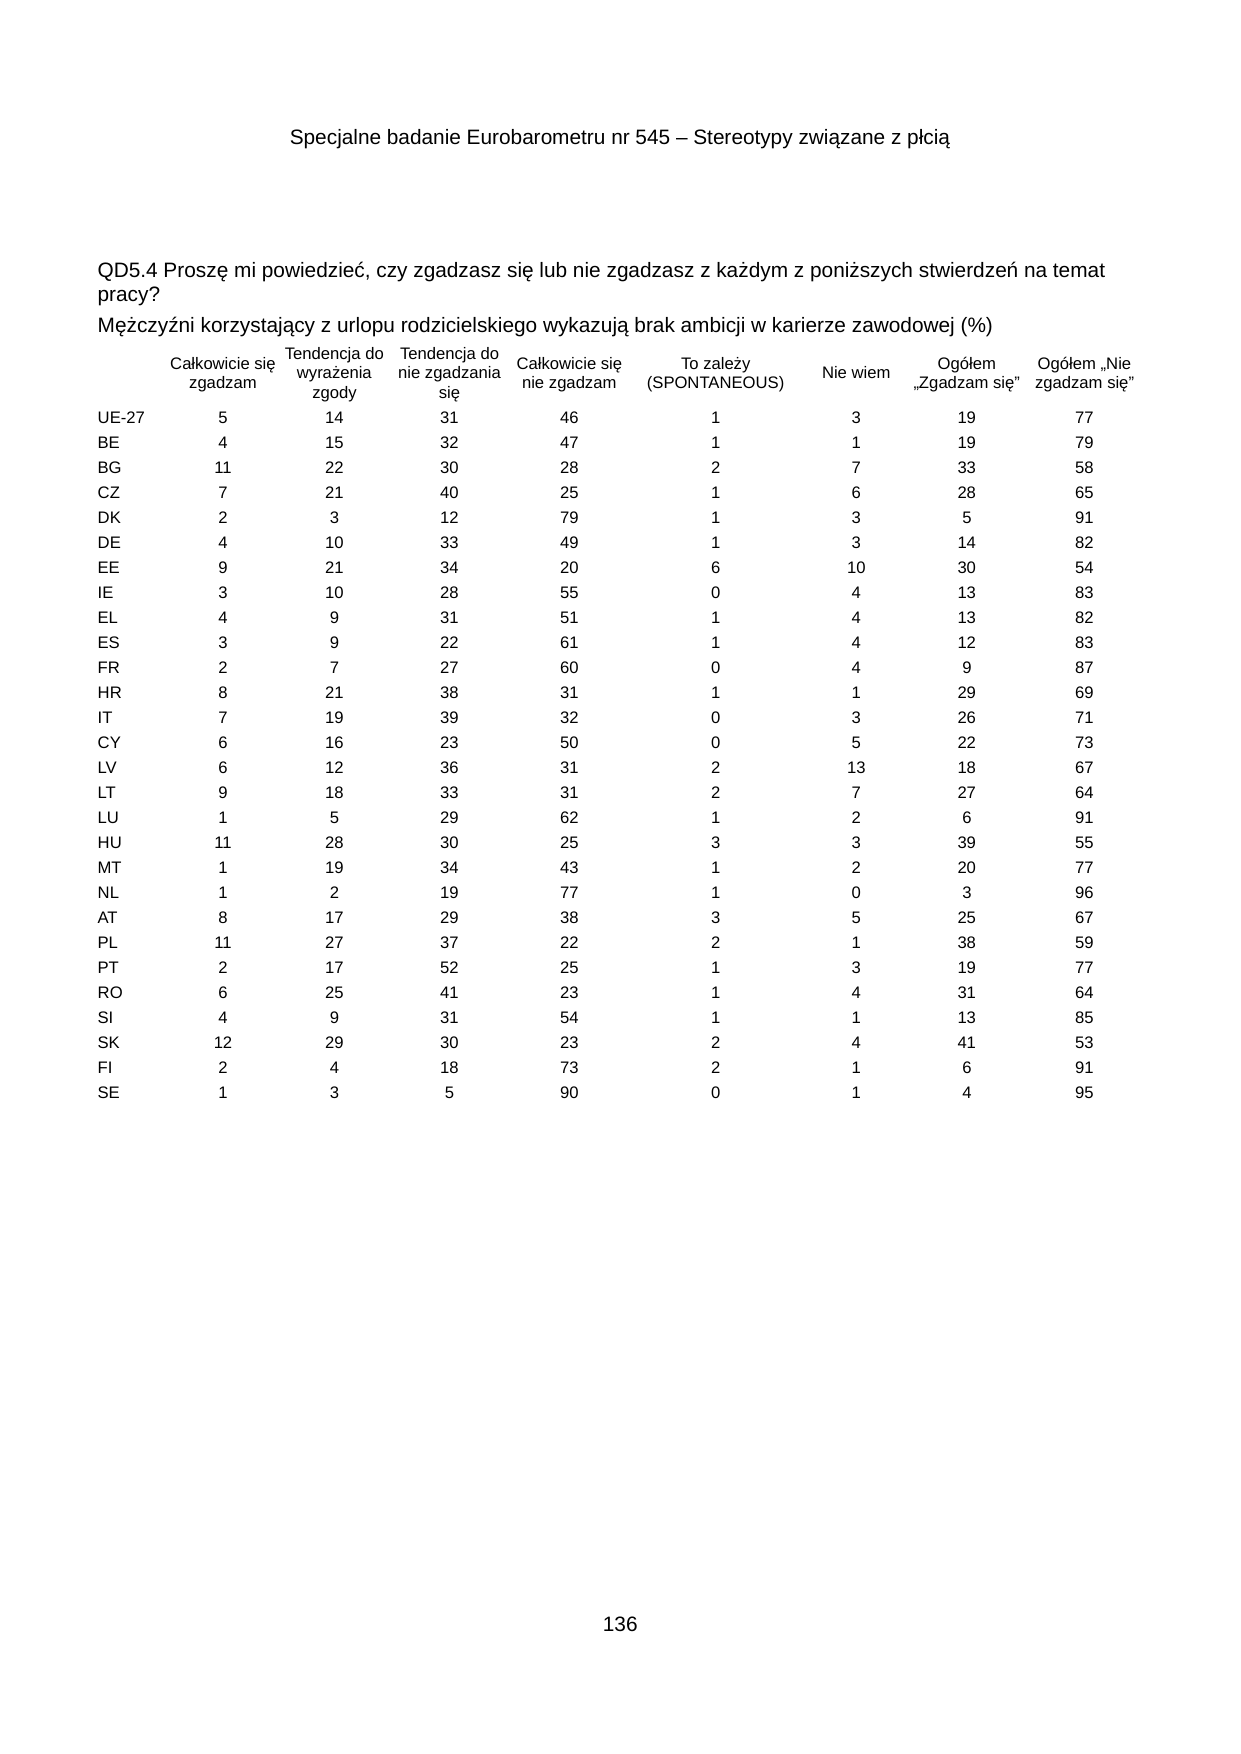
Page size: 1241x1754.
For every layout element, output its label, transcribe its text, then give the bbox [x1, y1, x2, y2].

table_cell CY [95, 730, 166, 754]
table_cell 29 [279, 1030, 389, 1054]
table_cell 11 [166, 455, 279, 479]
table_cell 13 [802, 755, 910, 779]
table_cell 12 [166, 1030, 279, 1054]
table_cell 3 [166, 630, 279, 654]
table_cell 82 [1023, 605, 1146, 629]
table_cell 1 [629, 630, 802, 654]
table_cell Całkowicie się nie zgadzam [509, 341, 629, 404]
table_cell Nie wiem [802, 341, 910, 404]
table_cell 12 [910, 630, 1023, 654]
table_cell 38 [910, 930, 1023, 954]
table_cell 83 [1023, 630, 1146, 654]
table_cell 10 [802, 555, 910, 579]
table_cell 1 [629, 805, 802, 829]
table_cell 73 [1023, 730, 1146, 754]
table_cell 54 [509, 1005, 629, 1029]
table_cell 2 [629, 780, 802, 804]
table_cell 23 [509, 1030, 629, 1054]
table_cell EL [95, 605, 166, 629]
table_cell 3 [802, 505, 910, 529]
table_cell 1 [802, 430, 910, 454]
table_cell 30 [389, 455, 509, 479]
table_cell 1 [629, 480, 802, 504]
table_cell 1 [802, 1005, 910, 1029]
table_cell 28 [509, 455, 629, 479]
table_cell 6 [910, 805, 1023, 829]
table_cell 19 [279, 855, 389, 879]
table_cell HU [95, 830, 166, 854]
table_cell 55 [1023, 830, 1146, 854]
table_cell 7 [802, 780, 910, 804]
table_cell 1 [629, 680, 802, 704]
table_cell Całkowicie się zgadzam [166, 341, 279, 404]
table_cell 87 [1023, 655, 1146, 679]
table_cell PL [95, 930, 166, 954]
table_cell 7 [279, 655, 389, 679]
table_cell BG [95, 455, 166, 479]
table_cell 0 [629, 730, 802, 754]
table_cell 2 [629, 755, 802, 779]
table_cell 1 [629, 1005, 802, 1029]
table_cell 21 [279, 680, 389, 704]
table_cell 1 [629, 605, 802, 629]
table_cell 90 [509, 1080, 629, 1104]
table_cell FR [95, 655, 166, 679]
table_cell 29 [910, 680, 1023, 704]
table_cell 60 [509, 655, 629, 679]
table_cell 77 [1023, 955, 1146, 979]
table_cell LV [95, 755, 166, 779]
table_cell 9 [166, 555, 279, 579]
table_cell 18 [279, 780, 389, 804]
table_cell AT [95, 905, 166, 929]
table_cell 11 [166, 830, 279, 854]
table_cell MT [95, 855, 166, 879]
table_cell 1 [166, 805, 279, 829]
table_cell 2 [629, 455, 802, 479]
table_cell 5 [279, 805, 389, 829]
table_cell 28 [910, 480, 1023, 504]
table_cell 77 [1023, 855, 1146, 879]
table_cell 3 [802, 955, 910, 979]
table_cell 82 [1023, 530, 1146, 554]
table_cell 79 [1023, 430, 1146, 454]
table_cell 34 [389, 855, 509, 879]
table_cell 4 [802, 630, 910, 654]
table_cell 2 [629, 930, 802, 954]
table_cell CZ [95, 480, 166, 504]
table_header QD5.4 Proszę mi powiedzieć, czy zgadzasz się lub nie zgadzasz z każdym z poniższych stwierdzeń na temat pracy? [95, 255, 1146, 309]
table_cell 0 [802, 880, 910, 904]
table_cell 17 [279, 955, 389, 979]
table_cell 79 [509, 505, 629, 529]
table_cell 3 [629, 830, 802, 854]
table_cell DE [95, 530, 166, 554]
table_cell 31 [389, 405, 509, 429]
table_cell 1 [629, 505, 802, 529]
table_cell 91 [1023, 1055, 1146, 1079]
table_cell 4 [802, 580, 910, 604]
table_cell 9 [166, 780, 279, 804]
table_cell 30 [910, 555, 1023, 579]
table_cell 3 [166, 580, 279, 604]
table_cell 25 [509, 480, 629, 504]
table_cell 95 [1023, 1080, 1146, 1104]
table_cell 10 [279, 580, 389, 604]
table_cell 29 [389, 805, 509, 829]
table_cell UE-27 [95, 405, 166, 429]
table_cell 50 [509, 730, 629, 754]
table_cell 1 [802, 1080, 910, 1104]
table_cell PT [95, 955, 166, 979]
table_cell 1 [629, 430, 802, 454]
table_cell 5 [389, 1080, 509, 1104]
table_cell 31 [389, 605, 509, 629]
table_cell 28 [279, 830, 389, 854]
table_cell 4 [279, 1055, 389, 1079]
table_cell 19 [389, 880, 509, 904]
table_cell 6 [910, 1055, 1023, 1079]
table_cell 29 [389, 905, 509, 929]
table_cell 22 [279, 455, 389, 479]
table_cell LU [95, 805, 166, 829]
table_cell 2 [166, 655, 279, 679]
table_cell 5 [166, 405, 279, 429]
table_cell 77 [1023, 405, 1146, 429]
table_cell 64 [1023, 780, 1146, 804]
table_cell 41 [910, 1030, 1023, 1054]
table_cell 19 [910, 430, 1023, 454]
table_cell 22 [389, 630, 509, 654]
table_cell To zależy (SPONTANEOUS) [629, 341, 802, 404]
table_cell 53 [1023, 1030, 1146, 1054]
table_cell 37 [389, 930, 509, 954]
table_cell 0 [629, 655, 802, 679]
table_cell 51 [509, 605, 629, 629]
table_cell RO [95, 980, 166, 1004]
table_cell 1 [629, 980, 802, 1004]
table_cell 67 [1023, 755, 1146, 779]
table_cell 13 [910, 605, 1023, 629]
table_cell 5 [802, 905, 910, 929]
table_cell 14 [910, 530, 1023, 554]
table_cell 1 [629, 955, 802, 979]
table_cell 38 [509, 905, 629, 929]
table_cell SE [95, 1080, 166, 1104]
table_cell 3 [802, 405, 910, 429]
table_cell 4 [166, 530, 279, 554]
table_cell 1 [629, 880, 802, 904]
table_cell 2 [802, 805, 910, 829]
table_cell 22 [910, 730, 1023, 754]
table_cell SI [95, 1005, 166, 1029]
table_cell 7 [166, 705, 279, 729]
table_cell 22 [509, 930, 629, 954]
table_cell 26 [910, 705, 1023, 729]
table_cell 20 [509, 555, 629, 579]
table_cell Ogółem „Zgadzam się” [910, 341, 1023, 404]
table_cell 3 [802, 830, 910, 854]
table_cell 46 [509, 405, 629, 429]
table_cell 3 [802, 530, 910, 554]
table_cell NL [95, 880, 166, 904]
table_cell FI [95, 1055, 166, 1079]
table_cell 27 [279, 930, 389, 954]
table_cell BE [95, 430, 166, 454]
table_cell 32 [389, 430, 509, 454]
table_cell 14 [279, 405, 389, 429]
table_cell 41 [389, 980, 509, 1004]
table_cell 43 [509, 855, 629, 879]
table_cell 23 [389, 730, 509, 754]
table_cell 30 [389, 830, 509, 854]
table_cell 11 [166, 930, 279, 954]
table_cell 36 [389, 755, 509, 779]
table_cell 2 [802, 855, 910, 879]
table_cell 4 [802, 1030, 910, 1054]
table_cell 13 [910, 580, 1023, 604]
table_cell EE [95, 555, 166, 579]
table_cell 83 [1023, 580, 1146, 604]
table_cell 8 [166, 905, 279, 929]
table_cell 25 [509, 955, 629, 979]
table_cell 27 [389, 655, 509, 679]
table_cell 55 [509, 580, 629, 604]
table_cell SK [95, 1030, 166, 1054]
table_cell 4 [166, 605, 279, 629]
table_cell 6 [166, 980, 279, 1004]
table_cell 28 [389, 580, 509, 604]
table_cell 91 [1023, 805, 1146, 829]
table_cell 3 [279, 1080, 389, 1104]
table_cell 16 [279, 730, 389, 754]
table_cell 12 [279, 755, 389, 779]
table_cell 5 [802, 730, 910, 754]
table_cell 2 [629, 1055, 802, 1079]
table_cell 9 [279, 1005, 389, 1029]
table_cell 2 [629, 1030, 802, 1054]
table_cell 47 [509, 430, 629, 454]
table_cell LT [95, 780, 166, 804]
table_cell 3 [910, 880, 1023, 904]
table_cell 54 [1023, 555, 1146, 579]
table_cell 33 [389, 780, 509, 804]
table_cell 10 [279, 530, 389, 554]
table_cell 67 [1023, 905, 1146, 929]
table_cell 19 [279, 705, 389, 729]
table_cell 21 [279, 555, 389, 579]
table_cell 71 [1023, 705, 1146, 729]
table_cell IE [95, 580, 166, 604]
table_cell 32 [509, 705, 629, 729]
table_cell 1 [802, 680, 910, 704]
table_cell 2 [166, 955, 279, 979]
table_cell HR [95, 680, 166, 704]
table_cell 2 [166, 505, 279, 529]
table_cell 15 [279, 430, 389, 454]
table_cell 4 [166, 430, 279, 454]
table_cell IT [95, 705, 166, 729]
table_cell 0 [629, 1080, 802, 1104]
table_cell 6 [629, 555, 802, 579]
table_cell 96 [1023, 880, 1146, 904]
table_cell 9 [279, 630, 389, 654]
table_cell 31 [389, 1005, 509, 1029]
table_cell 1 [802, 930, 910, 954]
table_cell 5 [910, 505, 1023, 529]
table_cell 25 [910, 905, 1023, 929]
table_cell 31 [910, 980, 1023, 1004]
table_cell 3 [629, 905, 802, 929]
table_cell 91 [1023, 505, 1146, 529]
table_cell 52 [389, 955, 509, 979]
table_cell 4 [910, 1080, 1023, 1104]
table_cell 12 [389, 505, 509, 529]
table_cell 0 [629, 705, 802, 729]
table_cell 6 [166, 755, 279, 779]
table_cell 40 [389, 480, 509, 504]
table_cell 38 [389, 680, 509, 704]
table_cell 3 [279, 505, 389, 529]
table_cell 25 [279, 980, 389, 1004]
table_cell 64 [1023, 980, 1146, 1004]
table_cell 4 [166, 1005, 279, 1029]
table_cell 19 [910, 405, 1023, 429]
table_cell 25 [509, 830, 629, 854]
table_cell 31 [509, 780, 629, 804]
table_cell 19 [910, 955, 1023, 979]
table_cell 18 [910, 755, 1023, 779]
table_cell Ogółem „Nie zgadzam się” [1023, 341, 1146, 404]
table_cell 1 [802, 1055, 910, 1079]
table_cell 3 [802, 705, 910, 729]
table_cell 6 [802, 480, 910, 504]
table_cell 20 [910, 855, 1023, 879]
table_cell ES [95, 630, 166, 654]
table_cell 8 [166, 680, 279, 704]
table_cell 1 [629, 405, 802, 429]
table_cell 1 [166, 1080, 279, 1104]
table_cell 13 [910, 1005, 1023, 1029]
table_cell 69 [1023, 680, 1146, 704]
table_cell 2 [166, 1055, 279, 1079]
table_cell Mężczyźni korzystający z urlopu rodzicielskiego wykazują brak ambicji w karierze zawodowej (%) [95, 309, 1146, 341]
table_cell 1 [629, 530, 802, 554]
table_cell 73 [509, 1055, 629, 1079]
table_cell 65 [1023, 480, 1146, 504]
table_cell 4 [802, 980, 910, 1004]
table_cell 34 [389, 555, 509, 579]
table_cell 0 [629, 580, 802, 604]
table_cell 1 [166, 855, 279, 879]
table_cell Tendencja do wyrażenia zgody [279, 341, 389, 404]
table_cell 18 [389, 1055, 509, 1079]
table_cell 1 [166, 880, 279, 904]
table_cell 85 [1023, 1005, 1146, 1029]
table_cell 33 [389, 530, 509, 554]
table_cell 31 [509, 755, 629, 779]
table_cell 27 [910, 780, 1023, 804]
table_cell 30 [389, 1030, 509, 1054]
table_cell 58 [1023, 455, 1146, 479]
table_cell 39 [389, 705, 509, 729]
table_cell 4 [802, 655, 910, 679]
table_cell 23 [509, 980, 629, 1004]
table_cell 49 [509, 530, 629, 554]
table_cell Tendencja do nie zgadzania się [389, 341, 509, 404]
table_cell 33 [910, 455, 1023, 479]
table_cell 1 [629, 855, 802, 879]
table_cell 9 [279, 605, 389, 629]
table_cell 4 [802, 605, 910, 629]
table_cell [95, 341, 166, 404]
table_cell 77 [509, 880, 629, 904]
table_cell 21 [279, 480, 389, 504]
table_cell 9 [910, 655, 1023, 679]
table_cell 39 [910, 830, 1023, 854]
table_cell 7 [166, 480, 279, 504]
table_cell DK [95, 505, 166, 529]
table_cell 2 [279, 880, 389, 904]
table_cell 6 [166, 730, 279, 754]
table_cell 7 [802, 455, 910, 479]
table_cell 59 [1023, 930, 1146, 954]
table_cell 31 [509, 680, 629, 704]
table_cell 61 [509, 630, 629, 654]
table_cell 17 [279, 905, 389, 929]
table_cell 62 [509, 805, 629, 829]
